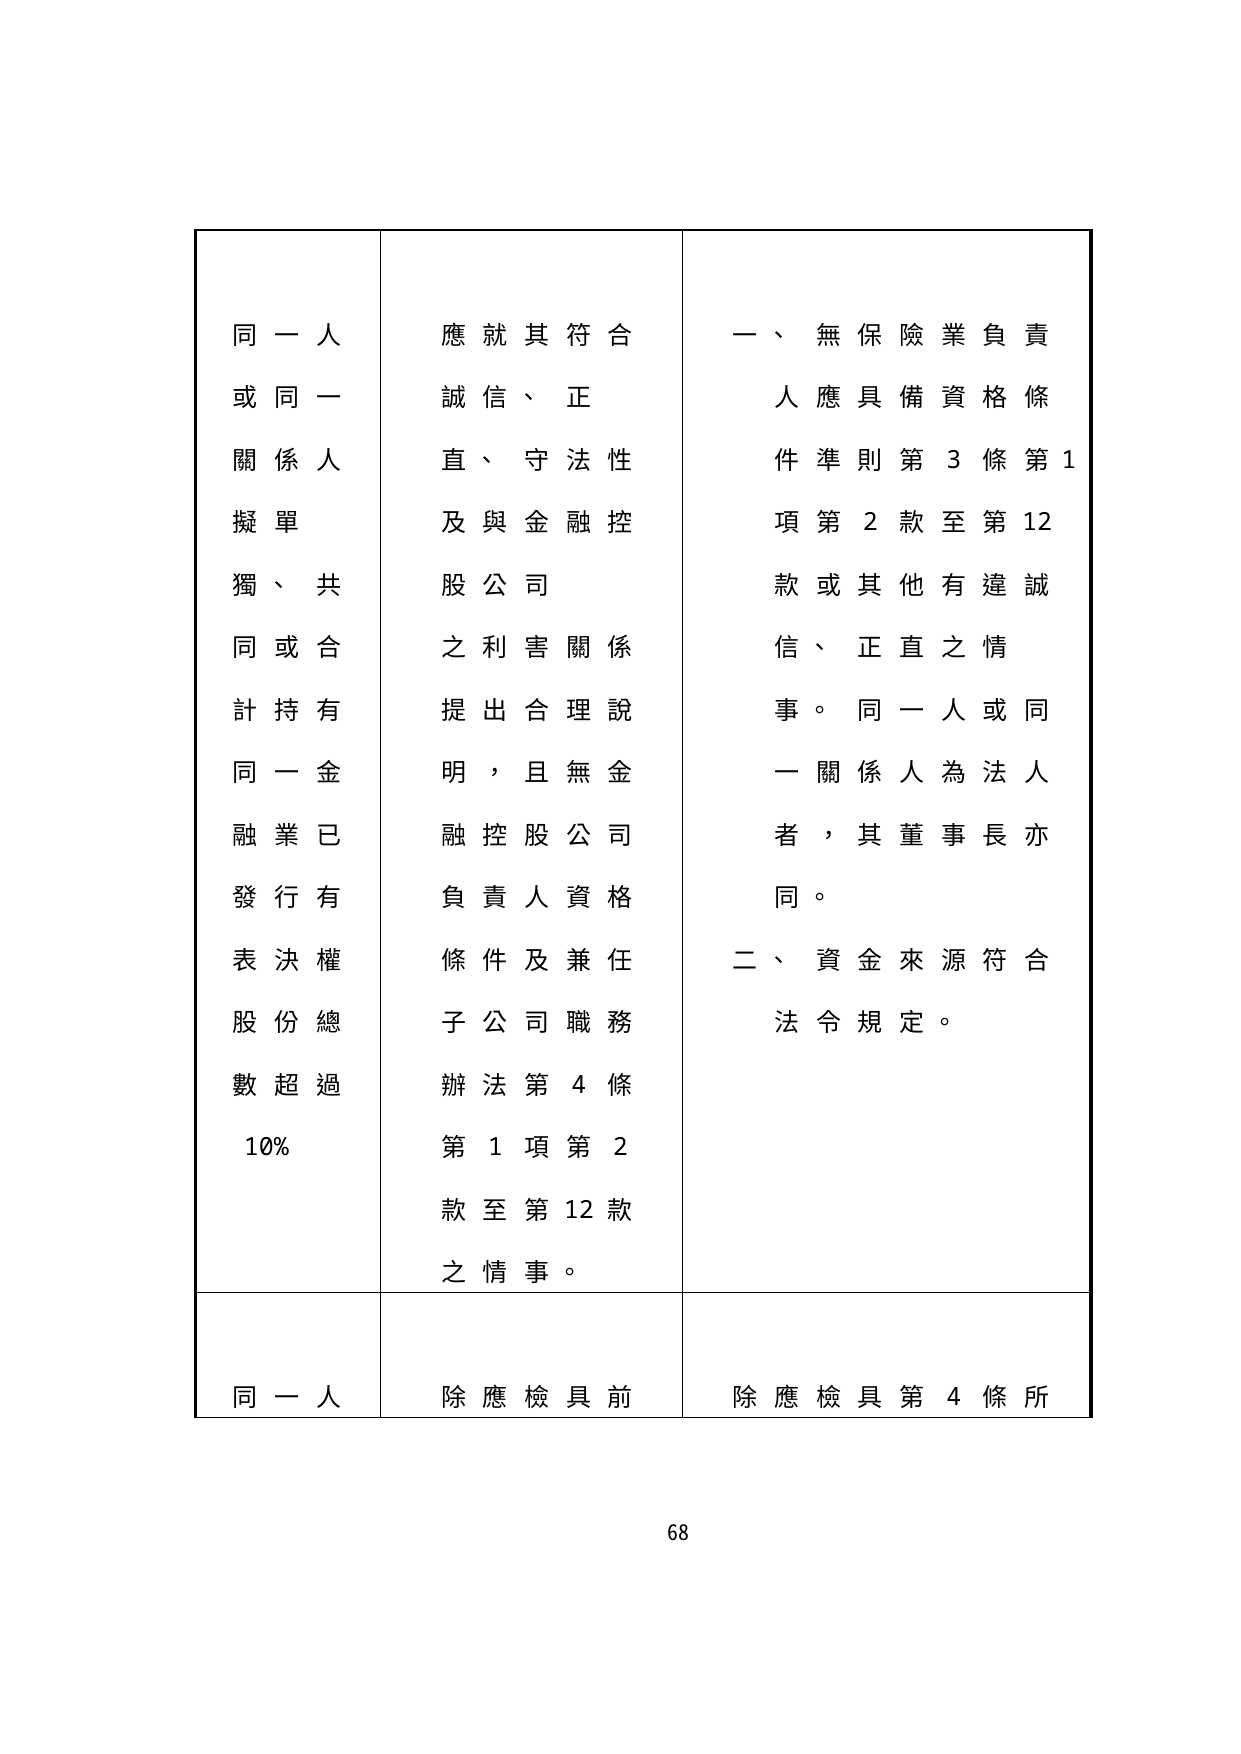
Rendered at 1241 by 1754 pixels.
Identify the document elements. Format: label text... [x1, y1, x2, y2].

table_cell 一、無保險業負責人應具備資格條件準則第3條第1項第2款至第12款或其他有違誠信、正直之情事。同一人或同一關係人為法人者，其董事長亦同。 二、資金來源符合法令規定。 [683, 231, 1089, 1292]
table_cell 除應檢具第4條所 [683, 1293, 1089, 1417]
table_cell 應就其符合誠信、正直、守法性及與金融控股公司 之利害關係提出合理說明，且無金融控股公司負責人資格條件及兼任子公司職務辦法第4條第1項第2款至第12款之情事。 [381, 231, 682, 1292]
table_cell 同一人或同一關係人擬單獨、共同或合計持有同一金融業已發行有表決權股份總數超過10% [197, 231, 380, 1292]
table_cell 除應檢具前 [381, 1293, 682, 1417]
table_cell 同一人 [197, 1293, 380, 1417]
